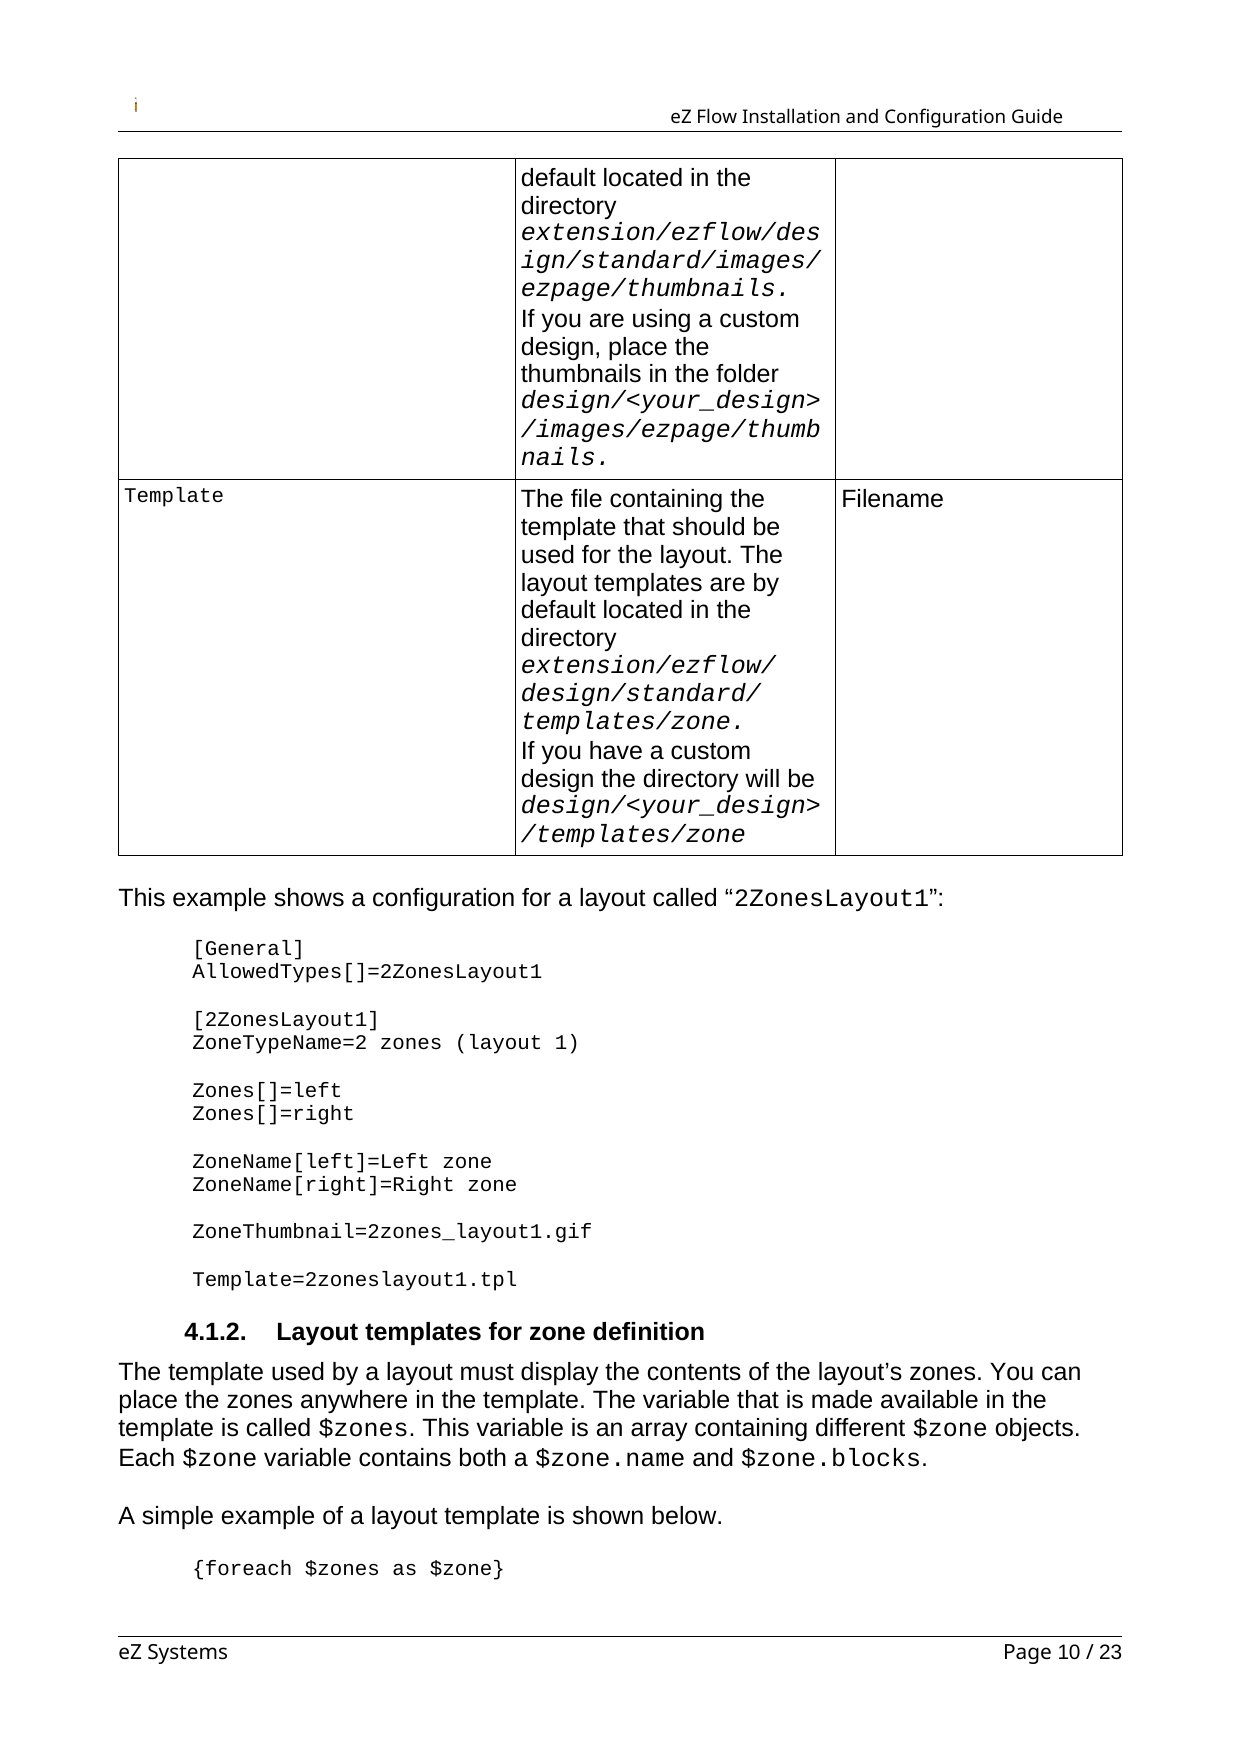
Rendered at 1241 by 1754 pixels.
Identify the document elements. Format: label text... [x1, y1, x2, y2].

text ZoneThumbnail=2zones_layout1.gif [192, 1222, 1122, 1245]
table_cell default located in the directory extension/ezflow/design/standard/images/ezpage/thumbnails. If you are using a custom design, place the thumbnails in the folder design/<your_design>/images/ezpage/thumbnails. [516, 159, 835, 479]
text [General] [192, 938, 1122, 961]
text ZoneName[left]=Left zone [192, 1151, 1122, 1174]
table_cell Template [119, 480, 515, 855]
text This example shows a configuration for a layout called “2ZonesLayout1”: [118, 883, 1122, 913]
text The template used by a layout must display the contents of the layout’s zones. You can place the zones anywhere in the template. The variable that is made available in the template is called $zones. This variable is an array containing different $zone objects. Each $zone variable contains both a $zone.name and $zone.blocks. [118, 1358, 1122, 1474]
text Zones[]=right [192, 1103, 1122, 1127]
text ZoneName[right]=Right zone [192, 1174, 1122, 1198]
table_cell [119, 159, 515, 479]
text ZoneTypeName=2 zones (layout 1) [192, 1032, 1122, 1056]
text [2ZonesLayout1] [192, 1009, 1122, 1032]
subtitle Layout templates for zone definition [177, 1317, 1122, 1345]
text Zones[]=left [192, 1080, 1122, 1103]
table_cell Filename [836, 480, 1122, 855]
table_cell [836, 159, 1122, 479]
text {foreach $zones as $zone} [192, 1558, 1122, 1582]
text Template=2zoneslayout1.tpl [192, 1269, 1122, 1292]
table_cell The file containing the template that should be used for the layout. The layout templates are by default located in the directory extension/ezflow/design/standard/templates/zone. If you have a custom design the directory will be design/<your_design>/templates/zone [516, 480, 835, 855]
text A simple example of a layout template is shown below. [118, 1502, 1122, 1530]
text AllowedTypes[]=2ZonesLayout1 [192, 961, 1122, 985]
